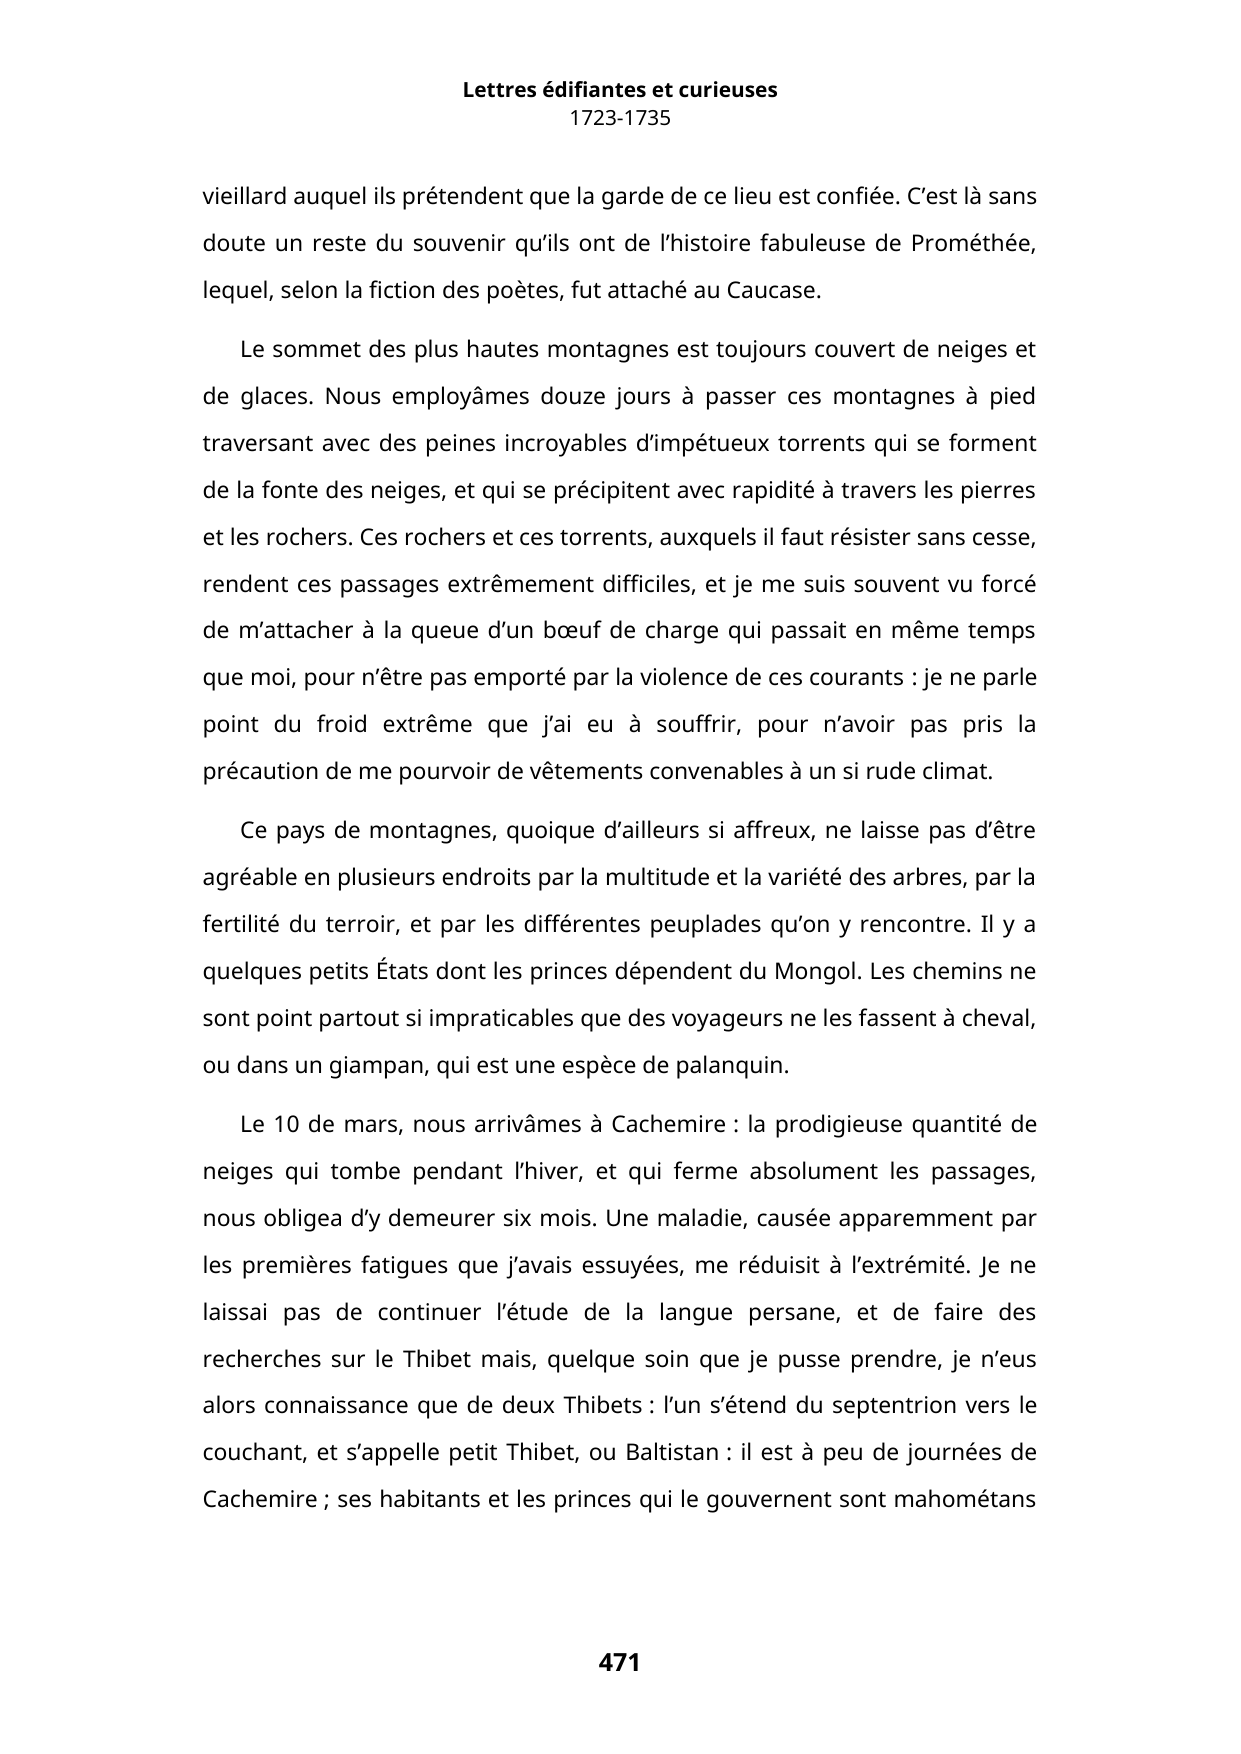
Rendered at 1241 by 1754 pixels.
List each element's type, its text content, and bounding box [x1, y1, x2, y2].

text Ce pays de montagnes, quoique d’ailleurs si affreux, ne laisse pas d’être agréable en plusieurs endroits par la multitude et la variété des arbres, par la fertilité du terroir, et par les différentes peuplades qu’on y rencontre. Il y a quelques petits États dont les princes dépendent du Mongol. Les chemins ne sont point partout si impraticables que des voyageurs ne les fassent à cheval, ou dans un giampan, qui est une espèce de palanquin. [202, 814, 1038, 1080]
text Le sommet des plus hautes montagnes est toujours couvert de neiges et de glaces. Nous employâmes douze jours à passer ces montagnes à pied traversant avec des peines incroyables d’impétueux torrents qui se forment de la fonte des neiges, et qui se précipitent avec rapidité à travers les pierres et les rochers. Ces rochers et ces torrents, auxquels il faut résister sans cesse, rendent ces passages extrêmement difficiles, et je me suis souvent vu forcé de m’attacher à la queue d’un bœuf de charge qui passait en même temps que moi, pour n’être pas emporté par la violence de ces courants : je ne parle point du froid extrême que j’ai eu à souffrir, pour n’avoir pas pris la précaution de me pourvoir de vêtements convenables à un si rude climat. [202, 333, 1038, 786]
text Le 10 de mars, nous arrivâmes à Cachemire : la prodigieuse quantité de neiges qui tombe pendant l’hiver, et qui ferme absolument les passages, nous obligea d’y demeurer six mois. Une maladie, causée apparemment par les premières fatigues que j’avais essuyées, me réduisit à l’extrémité. Je ne laissai pas de continuer l’étude de la langue persane, et de faire des recherches sur le Thibet mais, quelque soin que je pusse prendre, je n’eus alors connaissance que de deux Thibets : l’un s’étend du septentrion vers le couchant, et s’appelle petit Thibet, ou Baltistan : il est à peu de journées de Cachemire ; ses habitants et les princes qui le gouvernent sont mahométans [202, 1108, 1038, 1514]
text vieillard auquel ils prétendent que la garde de ce lieu est confiée. C’est là sans doute un reste du souvenir qu’ils ont de l’histoire fabuleuse de Prométhée, lequel, selon la fiction des poètes, fut attaché au Caucase. [202, 180, 1038, 305]
